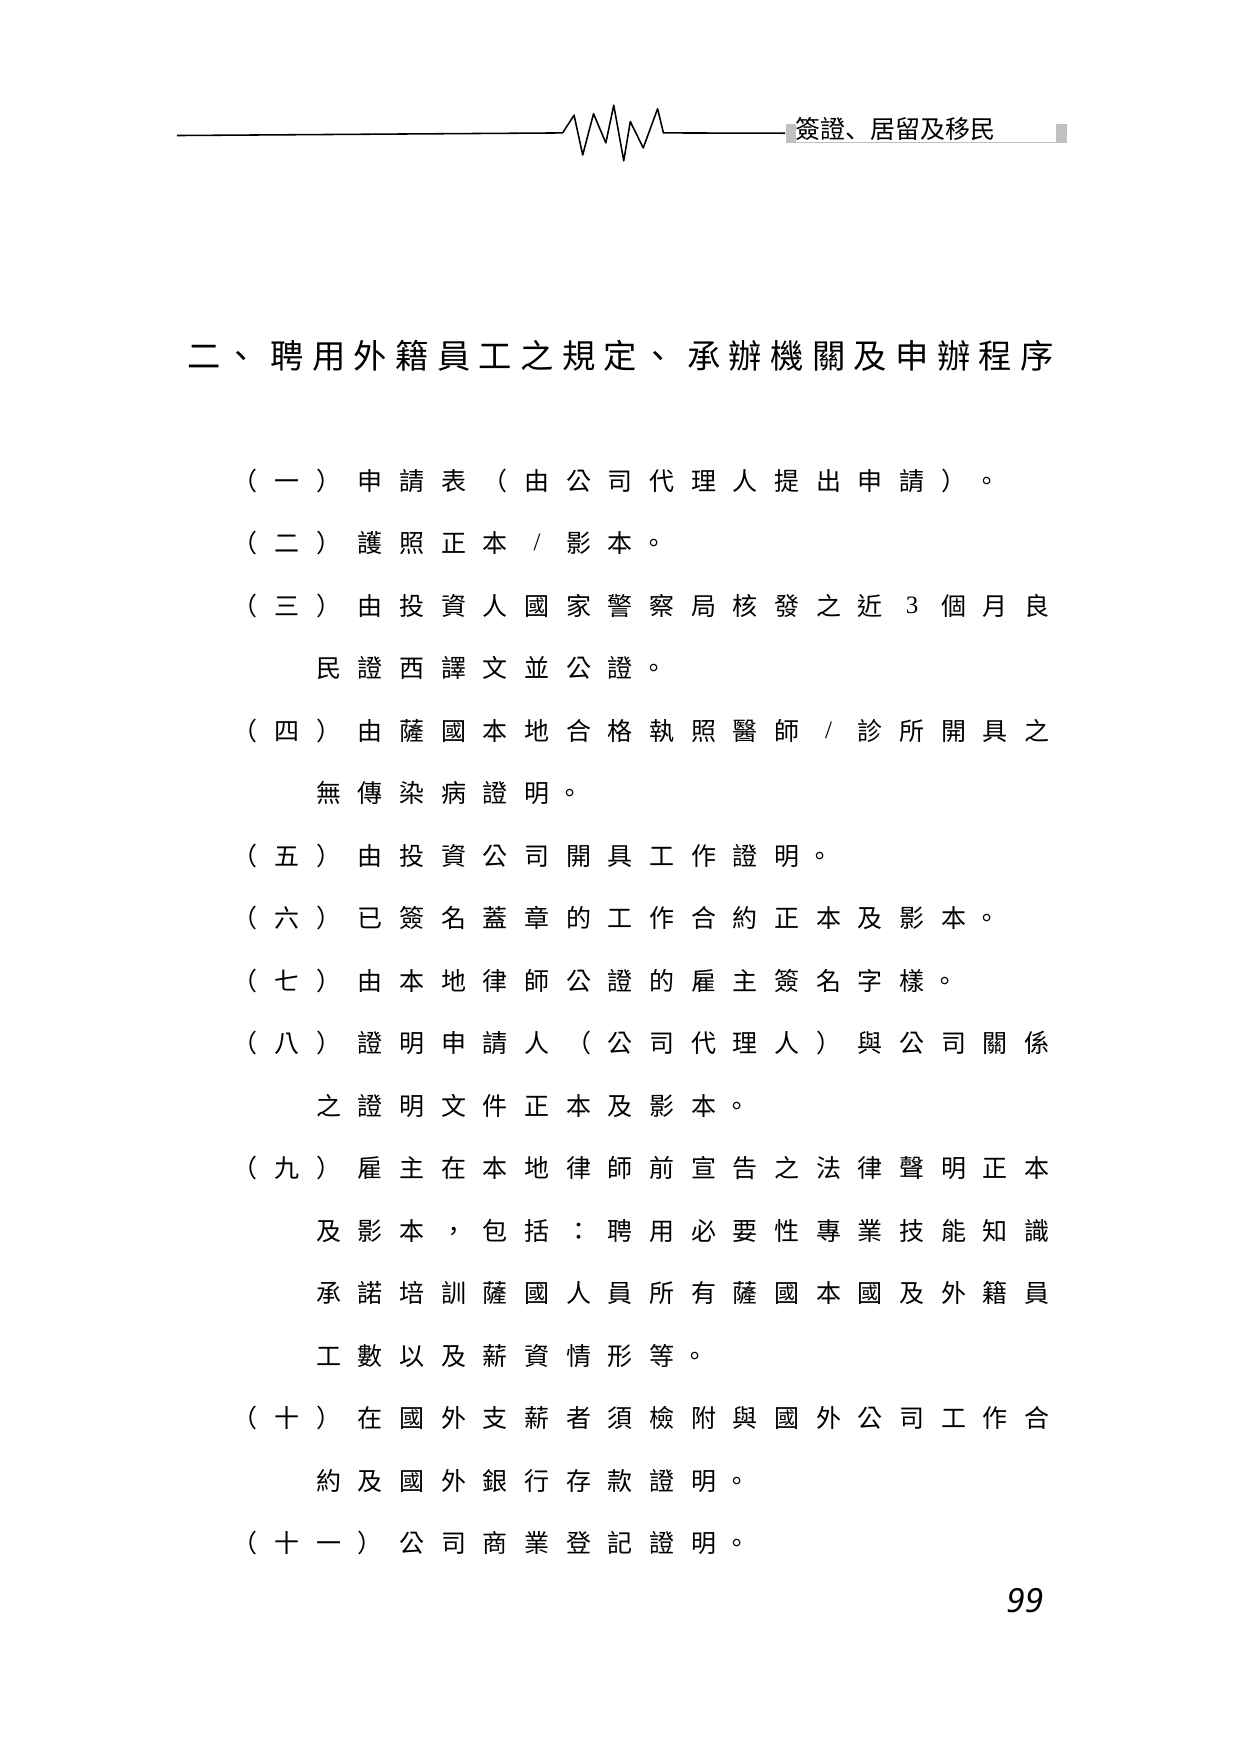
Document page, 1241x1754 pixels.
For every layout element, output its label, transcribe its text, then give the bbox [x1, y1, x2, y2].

text （五）由投資公司開具工作證明。 [207, 813, 1058, 875]
text （七）由本地律師公證的雇主簽名字樣。 [207, 938, 1058, 1000]
text （九）雇主在本地律師前宣告之法律聲明正本及影本，包括：聘用必要性專業技能知識承諾培訓薩國人員所有薩國本國及外籍員工數以及薪資情形等。 [207, 1125, 1058, 1375]
text （三）由投資人國家警察局核發之近3個月良民證西譯文並公證。 [207, 563, 1058, 688]
text （四）由薩國本地合格執照醫師/診所開具之無傳染病證明。 [207, 688, 1058, 813]
text （十）在國外支薪者須檢附與國外公司工作合約及國外銀行存款證明。 [207, 1375, 1058, 1500]
text 二、聘用外籍員工之規定、承辦機關及申辦程序 [183, 313, 1058, 375]
text （一）申請表（由公司代理人提出申請）。 [207, 438, 1058, 500]
text （八）證明申請人（公司代理人）與公司關係之證明文件正本及影本。 [207, 1000, 1058, 1125]
text （六）已簽名蓋章的工作合約正本及影本。 [207, 875, 1058, 938]
text （十一）公司商業登記證明。 [207, 1500, 1058, 1563]
text （二）護照正本/影本。 [207, 500, 1058, 563]
